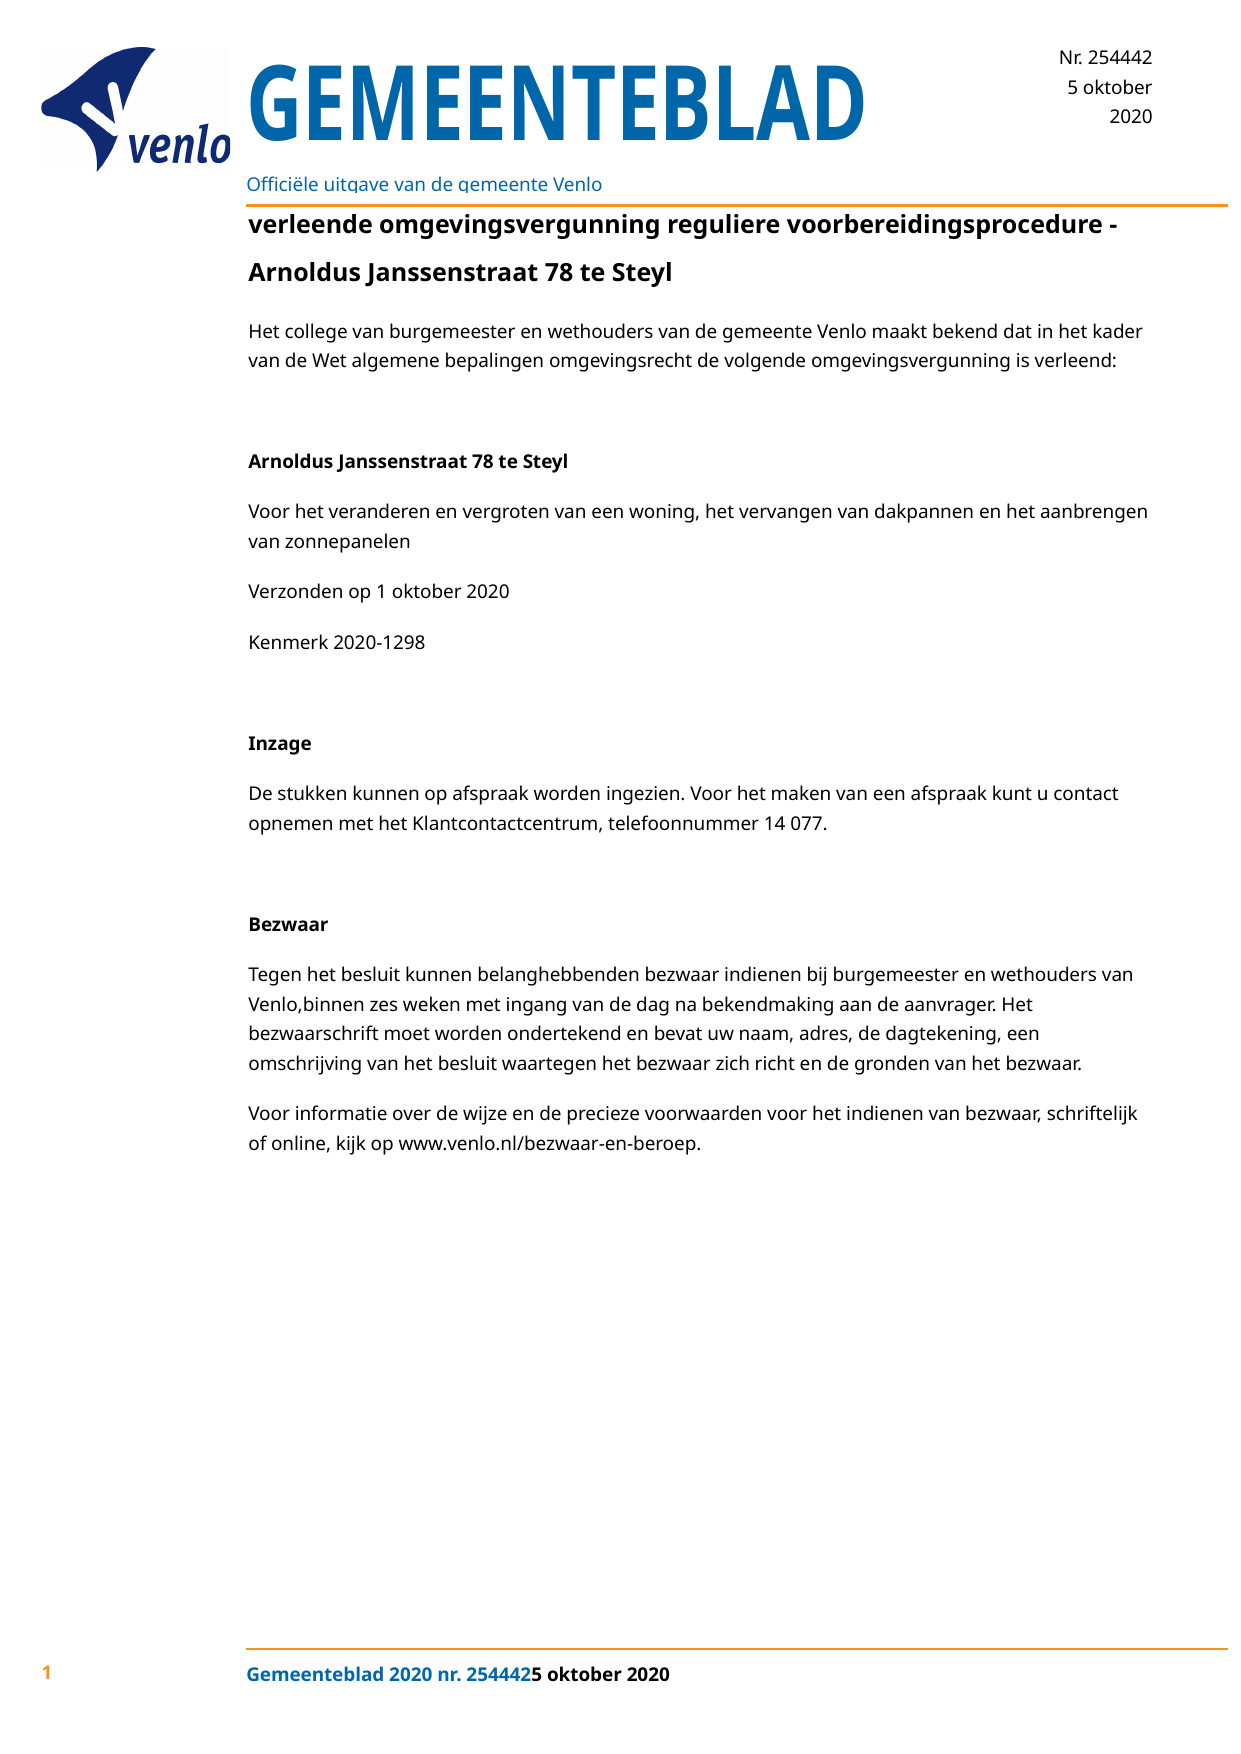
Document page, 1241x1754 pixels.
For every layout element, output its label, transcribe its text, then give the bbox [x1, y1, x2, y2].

text Bezwaar [248, 911, 1152, 937]
text Tegen het besluit kunnen belanghebbenden bezwaar indienen bij burgemeester en wethouders van Venlo,binnen zes weken met ingang van de dag na bekendmaking aan de aanvrager. Het bezwaarschrift moet worden ondertekend en bevat uw naam, adres, de dagtekening, een omschrijving van het besluit waartegen het bezwaar zich richt en de gronden van het bezwaar. [248, 961, 1152, 1076]
text Arnoldus Janssenstraat 78 te Steyl [248, 448, 1152, 474]
text Voor informatie over de wijze en de precieze voorwaarden voor het indienen van bezwaar, schriftelijk of online, kijk op www.venlo.nl/bezwaar-en-beroep. [248, 1100, 1152, 1156]
text Verzonden op 1 oktober 2020 [248, 579, 1152, 604]
picture [41, 47, 231, 172]
text Het college van burgemeester en wethouders van de gemeente Venlo maakt bekend dat in het kader van de Wet algemene bepalingen omgevingsrecht de volgende omgevingsvergunning is verleend: [248, 318, 1152, 373]
text Kenmerk 2020-1298 [248, 629, 1152, 655]
text Inzage [248, 730, 1152, 756]
text verleende omgevingsvergunning reguliere voorbereidingsprocedure - Arnoldus Janssenstraat 78 te Steyl [248, 207, 1152, 288]
text De stukken kunnen op afspraak worden ingezien. Voor het maken van een afspraak kunt u contact opnemen met het Klantcontactcentrum, telefoonnummer 14 077. [248, 780, 1152, 836]
text Voor het veranderen en vergroten van een woning, het vervangen van dakpannen en het aanbrengen van zonnepanelen [248, 499, 1152, 554]
